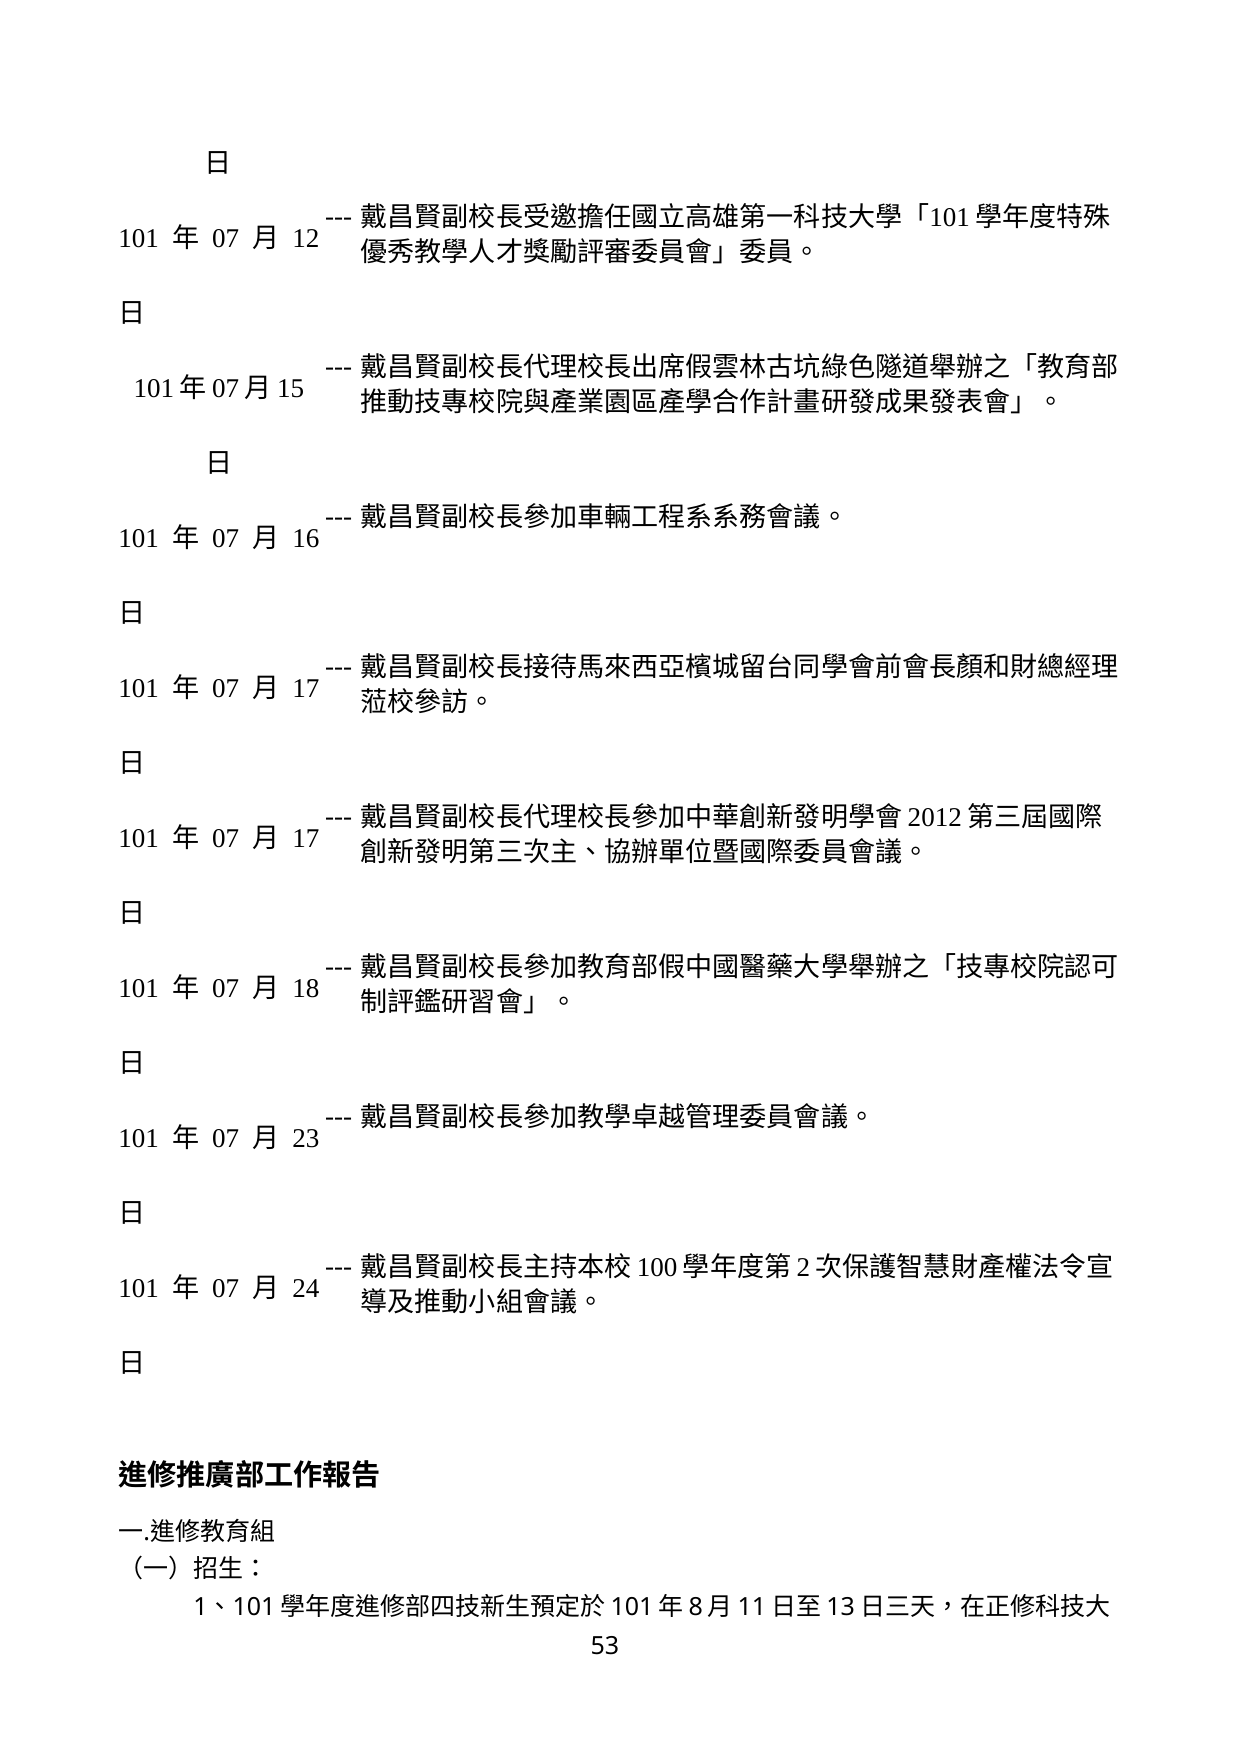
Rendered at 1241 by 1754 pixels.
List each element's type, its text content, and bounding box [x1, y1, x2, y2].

text 進修推廣部工作報告 [118, 1435, 1122, 1510]
table_cell 戴昌賢副校長參加教育部假中國醫藥大學舉辦之「技專校院認可制評鑑研習會」。 [358, 948, 1125, 1098]
table_cell --- [322, 1098, 357, 1248]
table_cell 101年07月24日 [115, 1248, 322, 1398]
table_cell 101年07月12日 [115, 198, 322, 348]
table_cell 戴昌賢副校長受邀擔任國立高雄第一科技大學「101學年度特殊優秀教學人才獎勵評審委員會」委員。 [358, 198, 1125, 348]
table_cell --- [322, 198, 357, 348]
table_cell --- [322, 348, 357, 498]
table_cell 101年07月17日 [115, 648, 322, 798]
table_cell --- [322, 1248, 357, 1398]
table_cell 戴昌賢副校長參加車輛工程系系務會議。 [358, 498, 1125, 648]
table_cell 戴昌賢副校長接待馬來西亞檳城留台同學會前會長顏和財總經理蒞校參訪。 [358, 648, 1125, 798]
table_cell --- [322, 648, 357, 798]
table_cell --- [322, 948, 357, 1098]
table_cell --- [322, 498, 357, 648]
text （一）招生： [118, 1548, 1122, 1585]
table_cell 101年07月16日 [115, 498, 322, 648]
table_cell 101年07月17日 [115, 798, 322, 948]
table_cell 戴昌賢副校長代理校長參加中華創新發明學會2012第三屆國際創新發明第三次主、協辦單位暨國際委員會議。 [358, 798, 1125, 948]
text 1、101學年度進修部四技新生預定於101年8月11日至13日三天，在正修科技大 [193, 1585, 1122, 1623]
table_cell 日 [115, 123, 322, 198]
table_cell 101年07月18日 [115, 948, 322, 1098]
table_cell --- [322, 798, 357, 948]
table_cell 101年07月23日 [115, 1098, 322, 1248]
table_cell 戴昌賢副校長主持本校100學年度第2次保護智慧財產權法令宣導及推動小組會議。 [358, 1248, 1125, 1398]
table_cell 101年07月15日 [115, 348, 322, 498]
table_cell --- [322, 123, 357, 198]
table_cell 戴昌賢副校長代理校長出席假雲林古坑綠色隧道舉辦之「教育部推動技專校院與產業園區產學合作計畫研發成果發表會」。 [358, 348, 1125, 498]
text 一.進修教育組 [118, 1510, 1122, 1548]
table_cell 戴昌賢副校長參加教學卓越管理委員會議。 [358, 1098, 1125, 1248]
table_cell [358, 123, 1125, 198]
